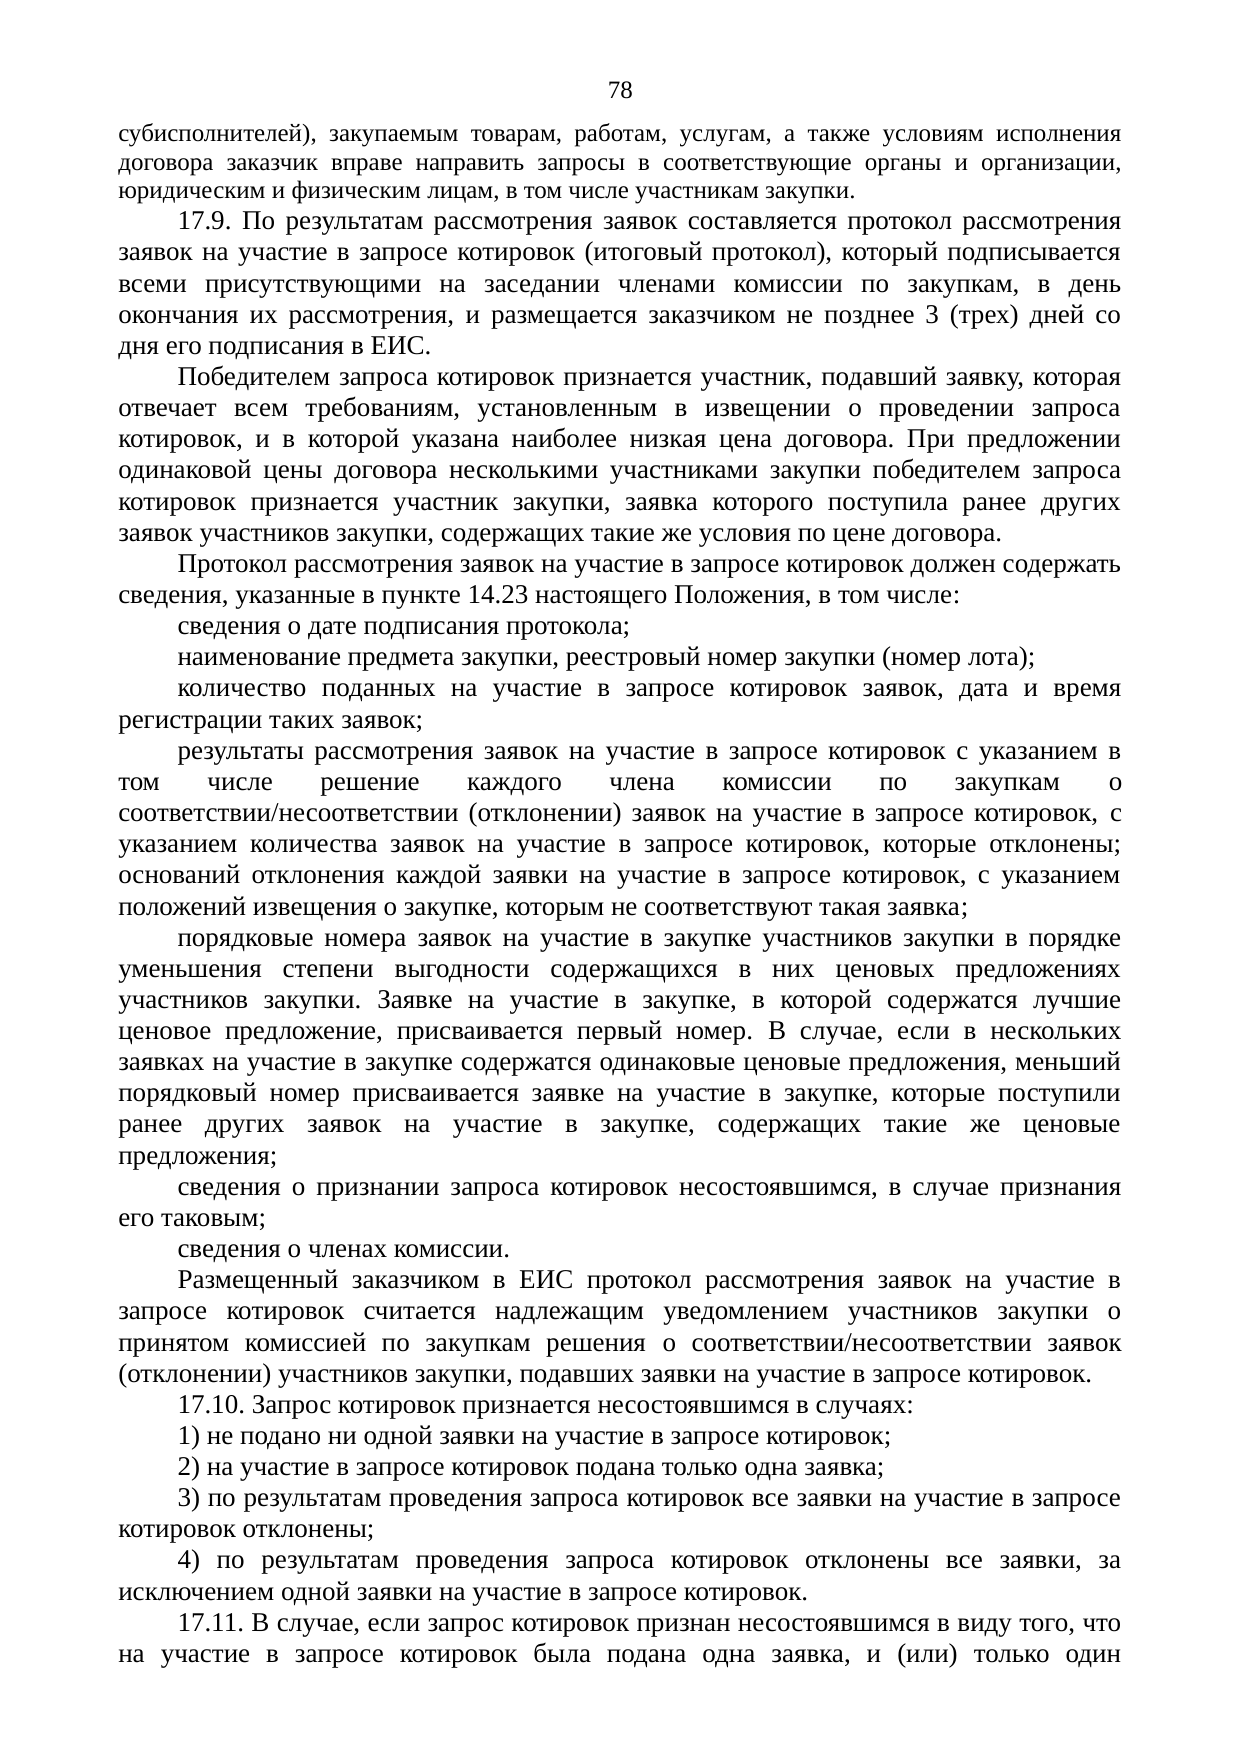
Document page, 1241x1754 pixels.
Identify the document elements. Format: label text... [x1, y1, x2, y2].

text субисполнителей), закупаемым товарам, работам, услугам, а также условиям исполнения договора заказчик вправе направить запросы в соответствующие органы и организации, юридическим и физическим лицам, в том числе участникам закупки. [118, 118, 1122, 204]
text сведения о дате подписания протокола; [118, 609, 1122, 640]
text результаты рассмотрения заявок на участие в запросе котировок с указанием в том числе решение каждого члена комиссии по закупкам о соответствии/несоответствии (отклонении) заявок на участие в запросе котировок, с указанием количества заявок на участие в запросе котировок, которые отклонены; оснований отклонения каждой заявки на участие в запросе котировок, с указанием положений извещения о закупке, которым не соответствуют такая заявка; [118, 734, 1122, 921]
text Победителем запроса котировок признается участник, подавший заявку, которая отвечает всем требованиям, установленным в извещении о проведении запроса котировок, и в которой указана наиболее низкая цена договора. При предложении одинаковой цены договора несколькими участниками закупки победителем запроса котировок признается участник закупки, заявка которого поступила ранее других заявок участников закупки, содержащих такие же условия по цене договора. [118, 360, 1122, 547]
text сведения о признании запроса котировок несостоявшимся, в случае признания его таковым; [118, 1170, 1122, 1232]
text Размещенный заказчиком в ЕИС протокол рассмотрения заявок на участие в запросе котировок считается надлежащим уведомлением участников закупки о принятом комиссией по закупкам решения о соответствии/несоответствии заявок (отклонении) участников закупки, подавших заявки на участие в запросе котировок. [118, 1263, 1122, 1388]
text 2) на участие в запросе котировок подана только одна заявка; [118, 1450, 1122, 1481]
text наименование предмета закупки, реестровый номер закупки (номер лота); [118, 640, 1122, 672]
text порядковые номера заявок на участие в закупке участников закупки в порядке уменьшения степени выгодности содержащихся в них ценовых предложениях участников закупки. Заявке на участие в закупке, в которой содержатся лучшие ценовое предложение, присваивается первый номер. В случае, если в нескольких заявках на участие в закупке содержатся одинаковые ценовые предложения, меньший порядковый номер присваивается заявке на участие в закупке, которые поступили ранее других заявок на участие в закупке, содержащих такие же ценовые предложения; [118, 921, 1122, 1170]
text 4) по результатам проведения запроса котировок отклонены все заявки, за исключением одной заявки на участие в запросе котировок. [118, 1544, 1122, 1606]
text 1) не подано ни одной заявки на участие в запросе котировок; [118, 1419, 1122, 1450]
text 3) по результатам проведения запроса котировок все заявки на участие в запросе котировок отклонены; [118, 1481, 1122, 1544]
text 17.10. Запрос котировок признается несостоявшимся в случаях: [118, 1388, 1122, 1419]
text 17.11. В случае, если запрос котировок признан несостоявшимся в виду того, что на участие в запросе котировок была подана одна заявка, и (или) только один [118, 1606, 1122, 1668]
text количество поданных на участие в запросе котировок заявок, дата и время регистрации таких заявок; [118, 672, 1122, 734]
text 17.9. По результатам рассмотрения заявок составляется протокол рассмотрения заявок на участие в запросе котировок (итоговый протокол), который подписывается всеми присутствующими на заседании членами комиссии по закупкам, в день окончания их рассмотрения, и размещается заказчиком не позднее 3 (трех) дней со дня его подписания в ЕИС. [118, 204, 1122, 360]
text Протокол рассмотрения заявок на участие в запросе котировок должен содержать сведения, указанные в пункте 14.23 настоящего Положения, в том числе: [118, 547, 1122, 609]
text сведения о членах комиссии. [118, 1232, 1122, 1263]
